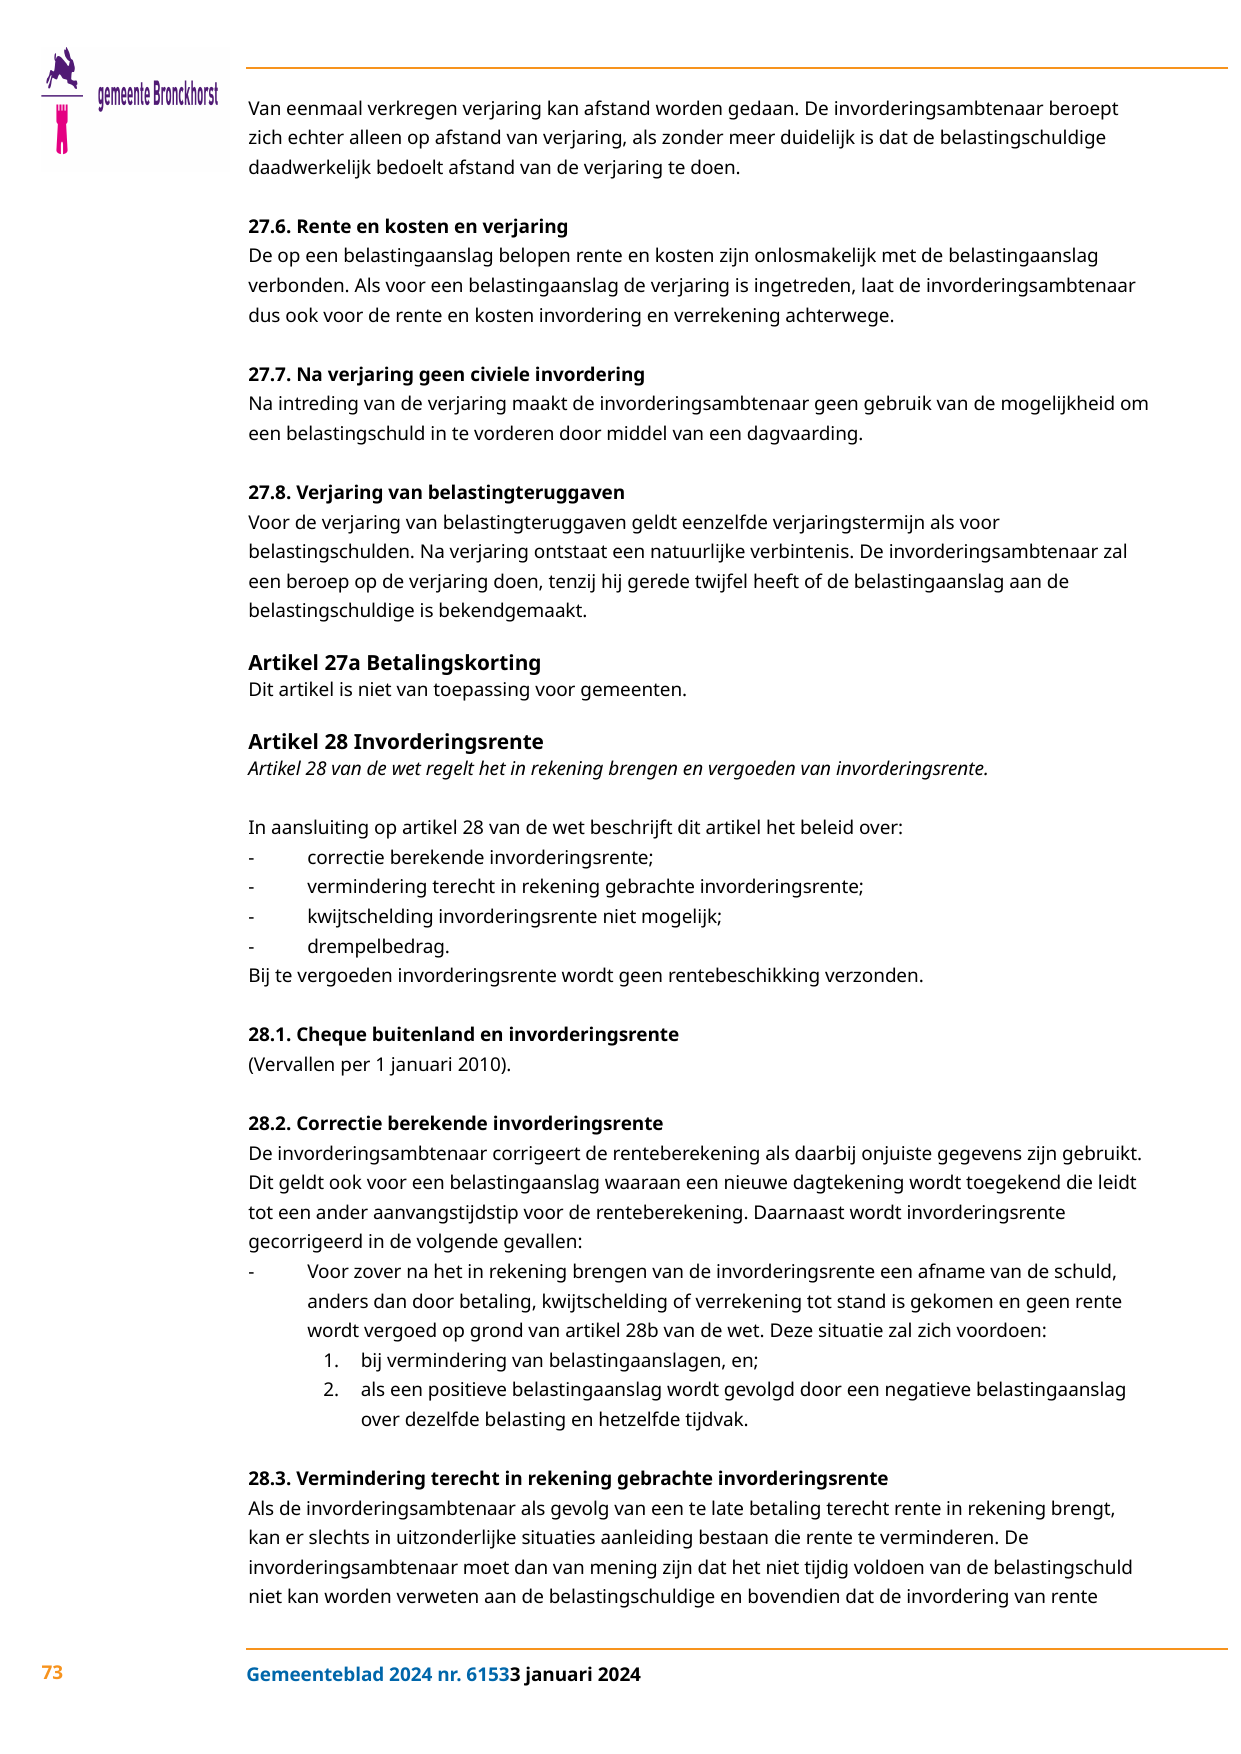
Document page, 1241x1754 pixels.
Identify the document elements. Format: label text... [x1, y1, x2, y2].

list Voor zover na het in rekening brengen van de invorderingsrente een afname van de schuld, anders dan door betaling, kwijtschelding of verrekening tot stand is gekomen en geen rente wordt vergoed op grond van artikel 28b van de wet. Deze situatie zal zich voordoen: [248, 1258, 1152, 1343]
text 28.1. Cheque buitenland en invorderingsrente [248, 1022, 1152, 1047]
text 27.6. Rente en kosten en verjaring [248, 213, 1152, 239]
text 28.3. Vermindering terecht in rekening gebrachte invorderingsrente [248, 1465, 1152, 1491]
list kwijtschelding invorderingsrente niet mogelijk; [248, 903, 1152, 929]
text Als de invorderingsambtenaar als gevolg van een te late betaling terecht rente in rekening brengt, kan er slechts in uitzonderlijke situaties aanleiding bestaan die rente te verminderen. De invorderingsambtenaar moet dan van mening zijn dat het niet tijdig voldoen van de belastingschuld niet kan worden verweten aan de belastingschuldige en bovendien dat de invordering van rente [248, 1495, 1152, 1609]
text 28.2. Correctie berekende invorderingsrente [248, 1110, 1152, 1136]
text Dit artikel is niet van toepassing voor gemeenten. [248, 677, 1152, 702]
text (Vervallen per 1 januari 2010). [248, 1051, 1152, 1077]
text Na intreding van de verjaring maakt de invorderingsambtenaar geen gebruik van de mogelijkheid om een belastingschuld in te vorderen door middel van een dagvaarding. [248, 391, 1152, 446]
list bij vermindering van belastingaanslagen, en; [323, 1347, 1152, 1373]
text De invorderingsambtenaar corrigeert de renteberekening als daarbij onjuiste gegevens zijn gebruikt. Dit geldt ook voor een belastingaanslag waaraan een nieuwe dagtekening wordt toegekend die leidt tot een ander aanvangstijdstip voor de renteberekening. Daarnaast wordt invorderingsrente gecorrigeerd in de volgende gevallen: [248, 1140, 1152, 1254]
text 27.7. Na verjaring geen civiele invordering [248, 361, 1152, 387]
list vermindering terecht in rekening gebrachte invorderingsrente; [248, 874, 1152, 899]
text Artikel 27a Betalingskorting [248, 648, 1152, 677]
text Artikel 28 Invorderingsrente [248, 727, 1152, 755]
text 27.8. Verjaring van belastingteruggaven [248, 479, 1152, 505]
text Bij te vergoeden invorderingsrente wordt geen rentebeschikking verzonden. [248, 962, 1152, 988]
text Voor de verjaring van belastingteruggaven geldt eenzelfde verjaringstermijn als voor belastingschulden. Na verjaring ontstaat een natuurlijke verbintenis. De invorderingsambtenaar zal een beroep op de verjaring doen, tenzij hij gerede twijfel heeft of de belastingaanslag aan de belastingschuldige is bekendgemaakt. [248, 509, 1152, 623]
text Artikel 28 van de wet regelt het in rekening brengen en vergoeden van invorderingsrente. [248, 755, 1152, 781]
text In aansluiting op artikel 28 van de wet beschrijft dit artikel het beleid over: [248, 814, 1152, 840]
text De op een belastingaanslag belopen rente en kosten zijn onlosmakelijk met de belastingaanslag verbonden. Als voor een belastingaanslag de verjaring is ingetreden, laat de invorderingsambtenaar dus ook voor de rente en kosten invordering en verrekening achterwege. [248, 243, 1152, 328]
list drempelbedrag. [248, 933, 1152, 959]
list correctie berekende invorderingsrente; [248, 844, 1152, 870]
list als een positieve belastingaanslag wordt gevolgd door een negatieve belastingaanslag over dezelfde belasting en hetzelfde tijdvak. [323, 1377, 1152, 1432]
text Van eenmaal verkregen verjaring kan afstand worden gedaan. De invorderingsambtenaar beroept zich echter alleen op afstand van verjaring, als zonder meer duidelijk is dat de belastingschuldige daadwerkelijk bedoelt afstand van de verjaring te doen. [248, 95, 1152, 180]
picture [41, 47, 231, 172]
